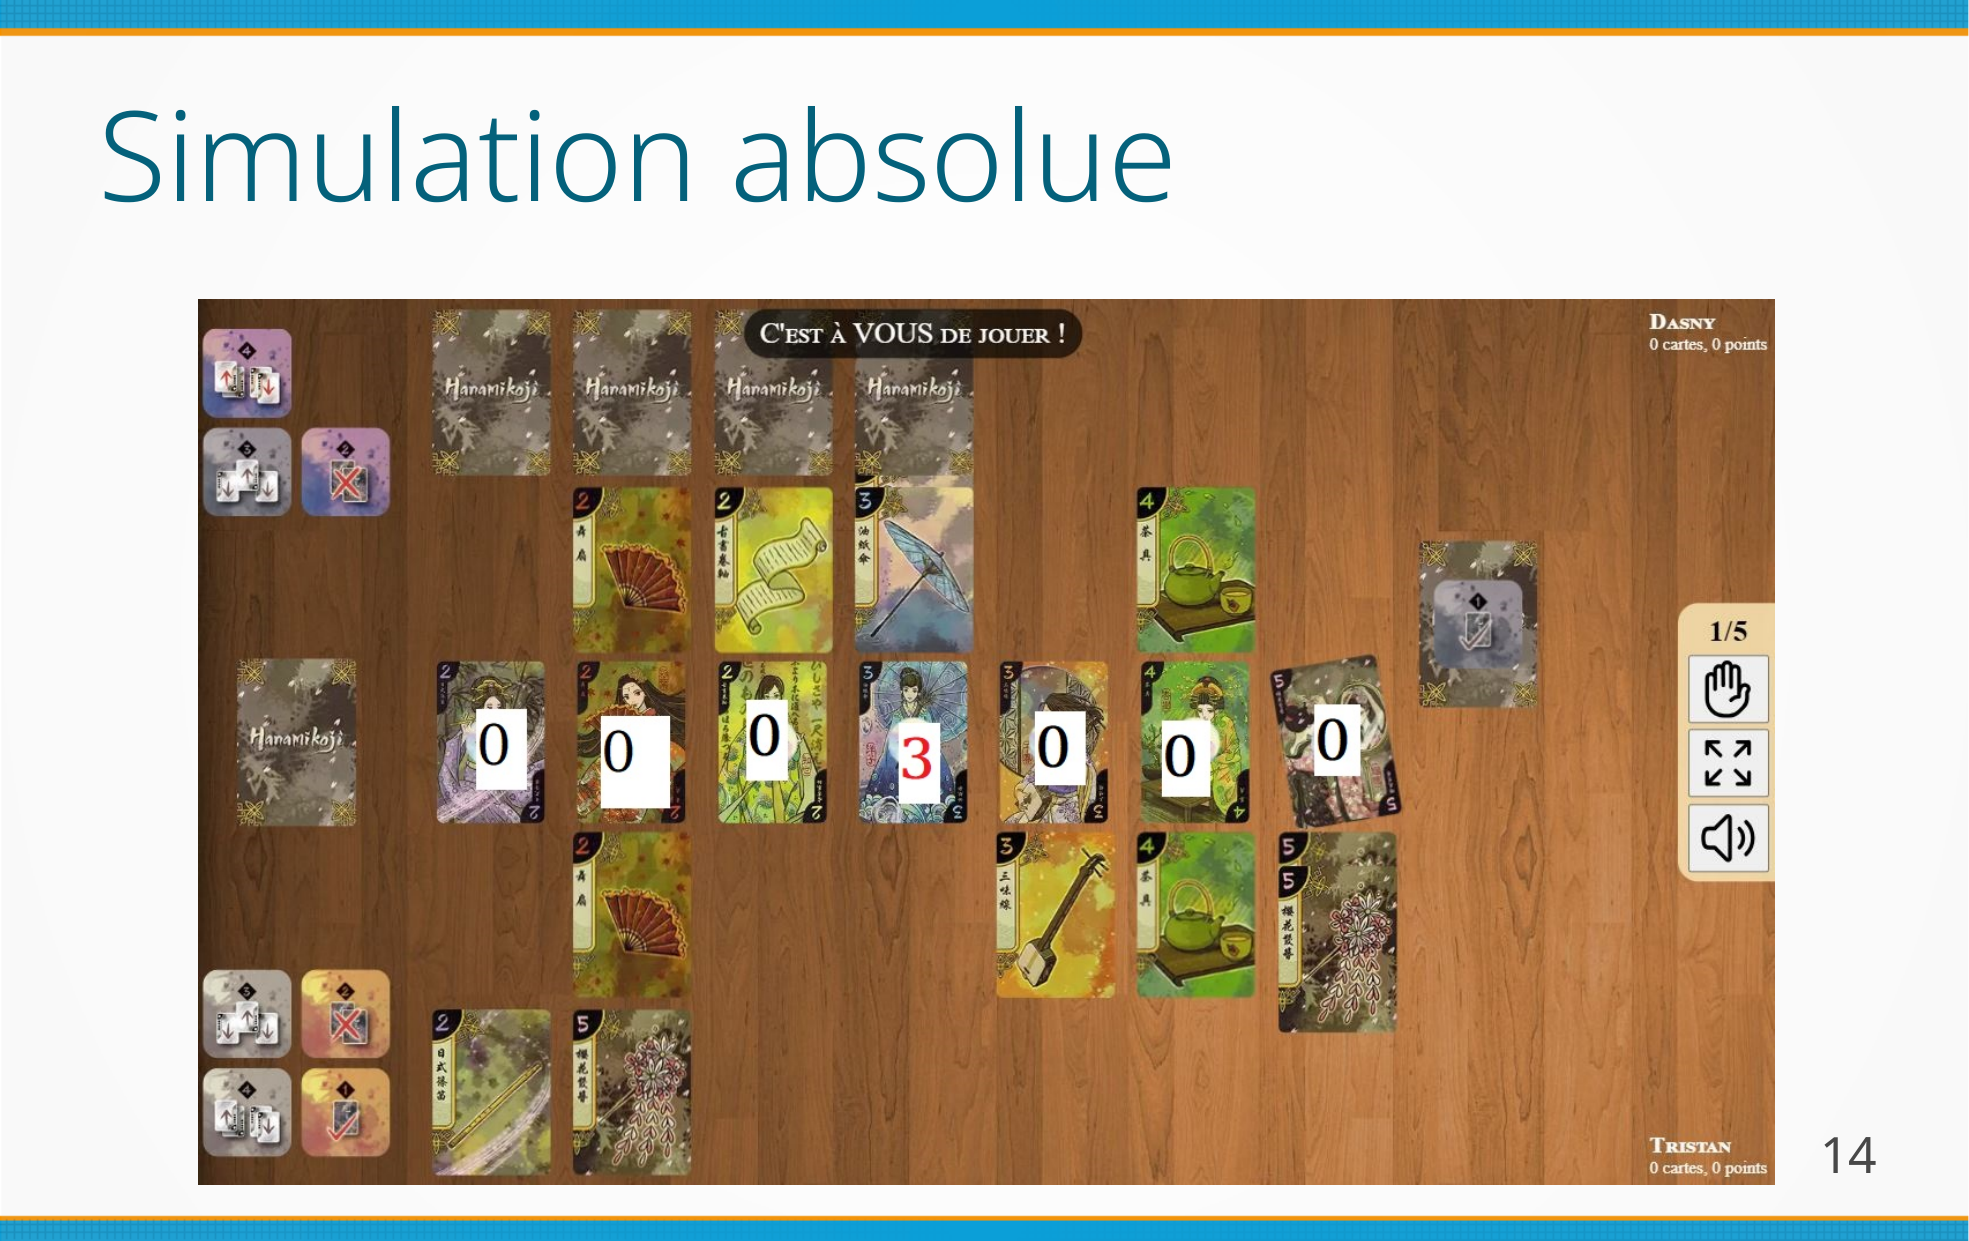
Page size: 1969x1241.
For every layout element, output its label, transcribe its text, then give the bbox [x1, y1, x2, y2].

picture [0, 0, 1969, 1241]
title Simulation absolue [98, 49, 1870, 257]
